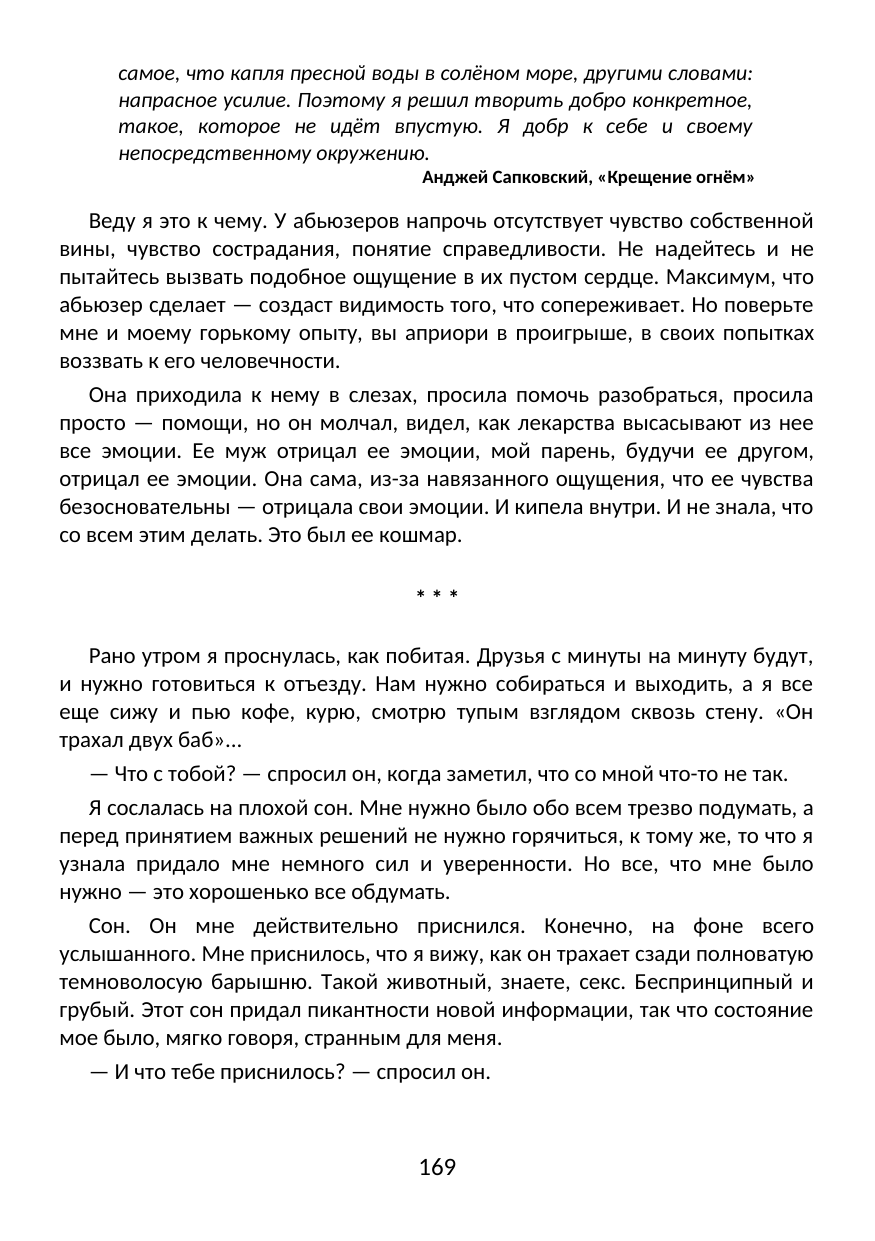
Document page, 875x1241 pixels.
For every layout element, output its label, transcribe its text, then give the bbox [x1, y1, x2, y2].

text Я сослалась на плохой сон. Мне нужно было обо всем трезво подумать, а перед принятием важных решений не нужно горячиться, к тому же, то что я узнала придало мне немного сил и уверенности. Но все, что мне было нужно — это хорошенько все обдумать. [59, 793, 815, 906]
text Она приходила к нему в слезах, просила помочь разобраться, просила просто — помощи, но он молчал, видел, как лекарства высасывают из нее все эмоции. Ее муж отрицал ее эмоции, мой парень, будучи ее другом, отрицал ее эмоции. Она сама, из-за навязанного ощущения, что ее чувства безосновательны — отрицала свои эмоции. И кипела внутри. И не знала, что со всем этим делать. Это был ее кошмар. [59, 380, 815, 548]
text самое, что капля пресной воды в солёном море, другими словами: напрасное усилие. Поэтому я решил творить добро конкретное, такое, которое не идёт впустую. Я добр к себе и своему непосредственному окружению. [118, 59, 756, 166]
text Веду я это к чему. У абьюзеров напрочь отсутствует чувство собственной вины, чувство сострадания, понятие справедливости. Не надейтесь и не пытайтесь вызвать подобное ощущение в их пустом сердце. Максимум, что абьюзер сделает — создаст видимость того, что сопереживает. Но поверьте мне и моему горькому опыту, вы априори в проигрыше, в своих попытках воззвать к его человечности. [59, 206, 815, 374]
text Сон. Он мне действительно приснился. Конечно, на фоне всего услышанного. Мне приснилось, что я вижу, как он трахает сзади полноватую темноволосую барышню. Такой животный, знаете, секс. Беспринципный и грубый. Этот сон придал пикантности новой информации, так что состояние мое было, мягко говоря, странным для меня. [59, 911, 815, 1052]
text Рано утром я проснулась, как побитая. Друзья с минуты на минуту будут, и нужно готовиться к отъезду. Нам нужно собираться и выходить, а я все еще сижу и пью кофе, курю, смотрю тупым взглядом сквозь стену. «Он трахал двух баб»... [59, 641, 815, 753]
subtitle * * * [59, 584, 815, 612]
text — Что с тобой? — спросил он, когда заметил, что со мной что-то не так. [59, 759, 815, 787]
text — И что тебе приснилось? — спросил он. [59, 1057, 815, 1086]
text Анджей Сапковский, «Крещение огнём» [177, 166, 756, 189]
